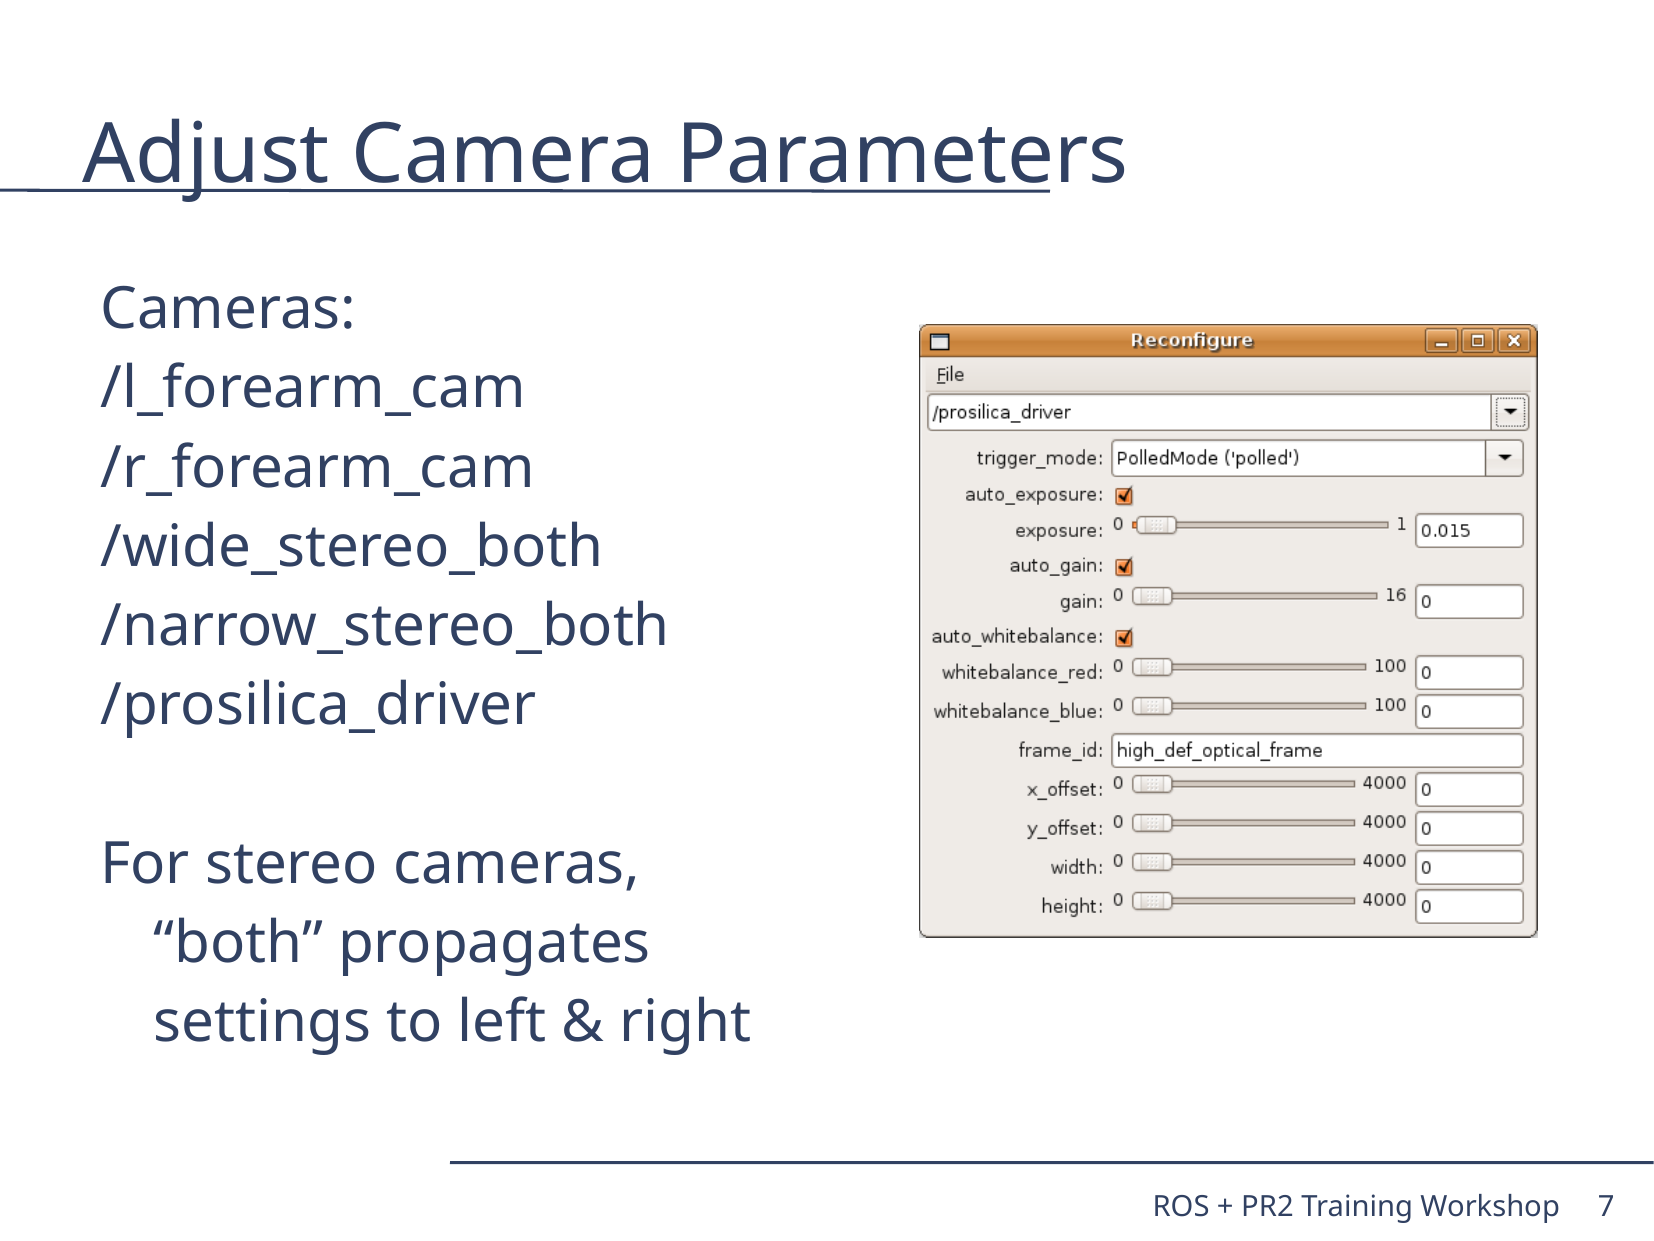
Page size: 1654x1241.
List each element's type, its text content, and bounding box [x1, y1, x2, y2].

title Adjust Camera Parameters [82, 75, 1571, 226]
list Cameras: /l_forearm_cam /r_forearm_cam /wide_stereo_both /narrow_stereo_both /prosilica_driver For stereo cameras, “both” propagates settings to left & right [82, 266, 809, 1051]
picture [919, 324, 1538, 938]
